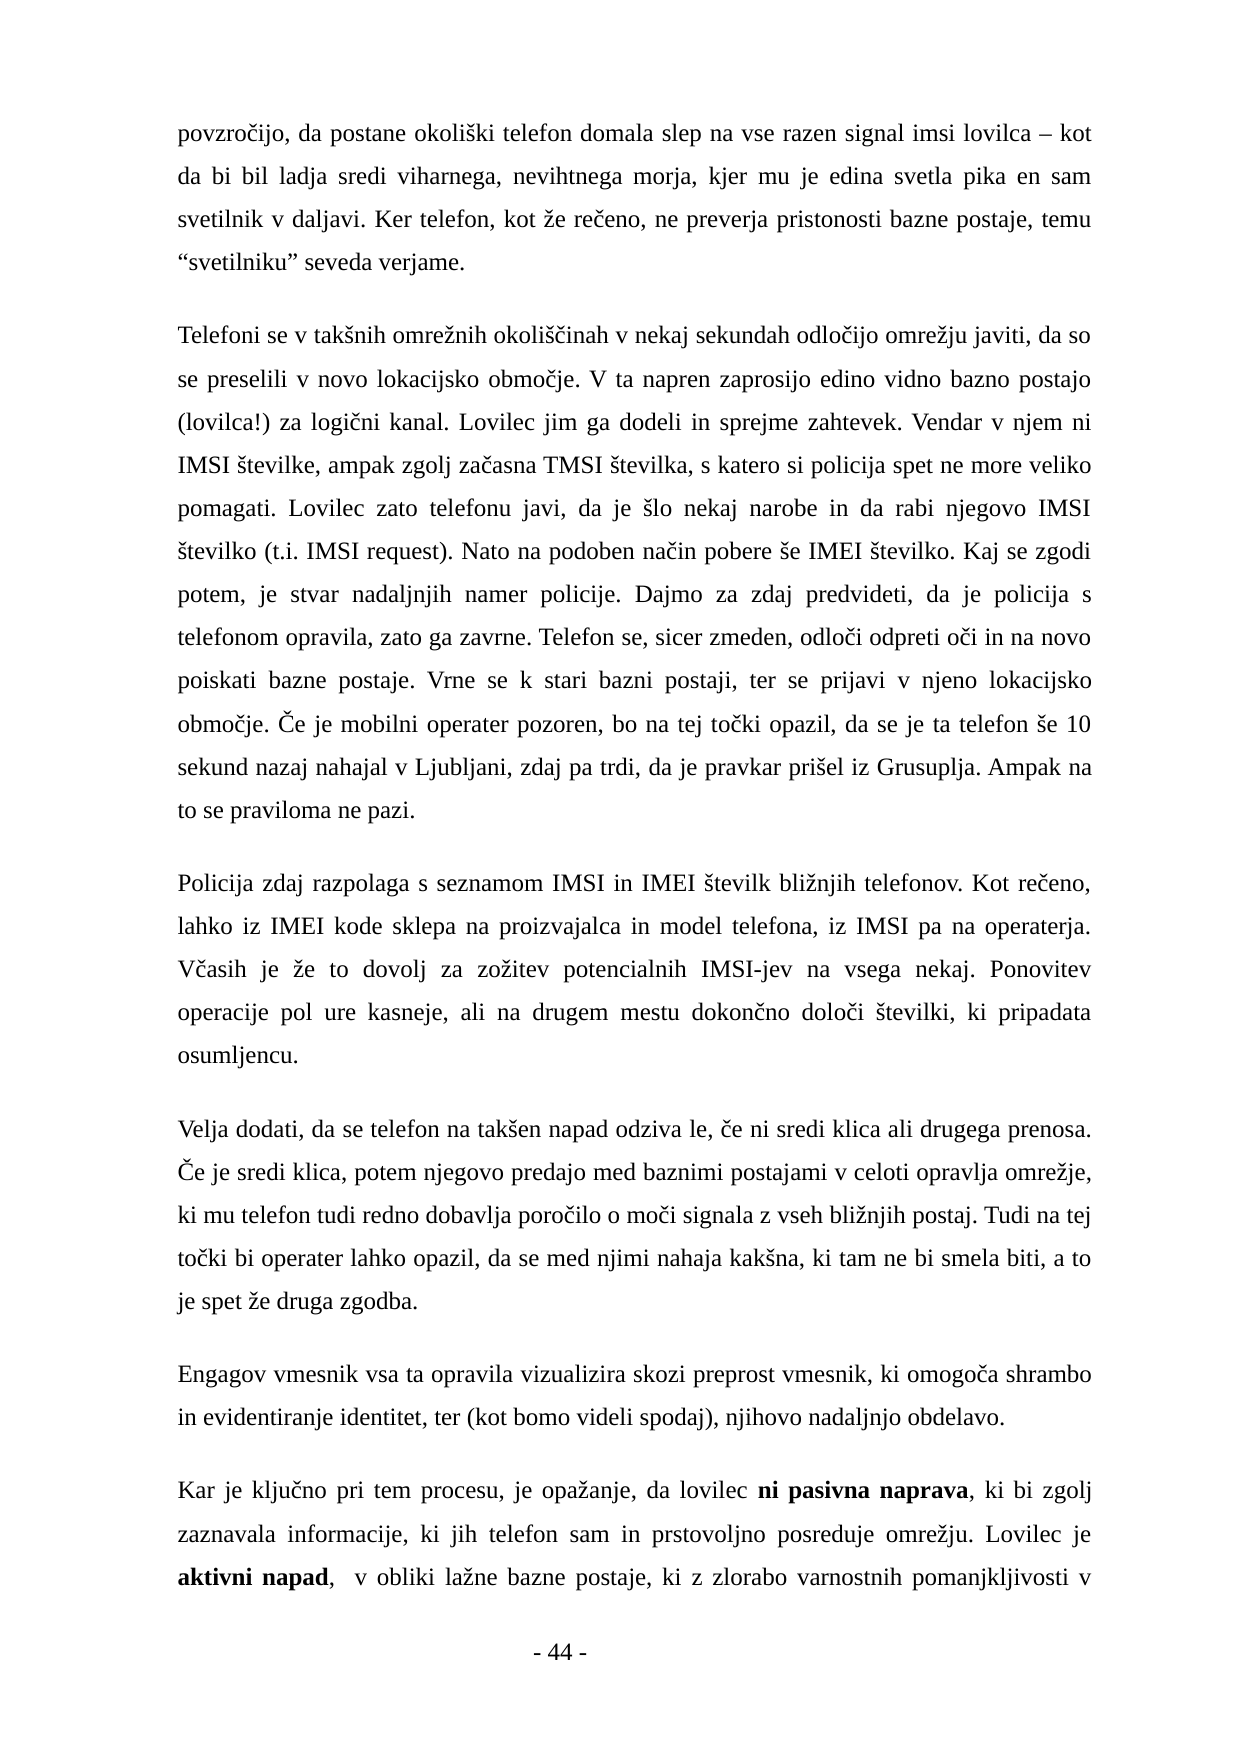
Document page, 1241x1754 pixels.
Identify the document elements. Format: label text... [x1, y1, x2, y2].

text Velja dodati, da se telefon na takšen napad odziva le, če ni sredi klica ali drugega prenosa. Če je sredi klica, potem njegovo predajo med baznimi postajami v celoti opravlja omrežje, ki mu telefon tudi redno dobavlja poročilo o moči signala z vseh bližnjih postaj. Tudi na tej točki bi operater lahko opazil, da se med njimi nahaja kakšna, ki tam ne bi smela biti, a to je spet že druga zgodba. [177, 1114, 1093, 1315]
text povzročijo, da postane okoliški telefon domala slep na vse razen signal imsi lovilca – kot da bi bil ladja sredi viharnega, nevihtnega morja, kjer mu je edina svetla pika en sam svetilnik v daljavi. Ker telefon, kot že rečeno, ne preverja pristonosti bazne postaje, temu “svetilniku” seveda verjame. [177, 118, 1093, 276]
text Engagov vmesnik vsa ta opravila vizualizira skozi preprost vmesnik, ki omogoča shrambo in evidentiranje identitet, ter (kot bomo videli spodaj), njihovo nadaljnjo obdelavo. [177, 1359, 1093, 1431]
text Telefoni se v takšnih omrežnih okoliščinah v nekaj sekundah odločijo omrežju javiti, da so se preselili v novo lokacijsko območje. V ta napren zaprosijo edino vidno bazno postajo (lovilca!) za logični kanal. Lovilec jim ga dodeli in sprejme zahtevek. Vendar v njem ni IMSI številke, ampak zgolj začasna TMSI številka, s katero si policija spet ne more veliko pomagati. Lovilec zato telefonu javi, da je šlo nekaj narobe in da rabi njegovo IMSI številko (t.i. IMSI request). Nato na podoben način pobere še IMEI številko. Kaj se zgodi potem, je stvar nadaljnjih namer policije. Dajmo za zdaj predvideti, da je policija s telefonom opravila, zato ga zavrne. Telefon se, sicer zmeden, odloči odpreti oči in na novo poiskati bazne postaje. Vrne se k stari bazni postaji, ter se prijavi v njeno lokacijsko območje. Če je mobilni operater pozoren, bo na tej točki opazil, da se je ta telefon še 10 sekund nazaj nahajal v Ljubljani, zdaj pa trdi, da je pravkar prišel iz Grusuplja. Ampak na to se praviloma ne pazi. [177, 321, 1093, 824]
text Policija zdaj razpolaga s seznamom IMSI in IMEI številk bližnjih telefonov. Kot rečeno, lahko iz IMEI kode sklepa na proizvajalca in model telefona, iz IMSI pa na operaterja. Včasih je že to dovolj za zožitev potencialnih IMSI-jev na vsega nekaj. Ponovitev operacije pol ure kasneje, ali na drugem mestu dokončno določi številki, ki pripadata osumljencu. [177, 868, 1093, 1069]
text Kar je ključno pri tem procesu, je opažanje, da lovilec ni pasivna naprava, ki bi zgolj zaznavala informacije, ki jih telefon sam in prstovoljno posreduje omrežju. Lovilec je aktivni napad, v obliki lažne bazne postaje, ki z zlorabo varnostnih pomanjkljivosti v [177, 1476, 1093, 1591]
